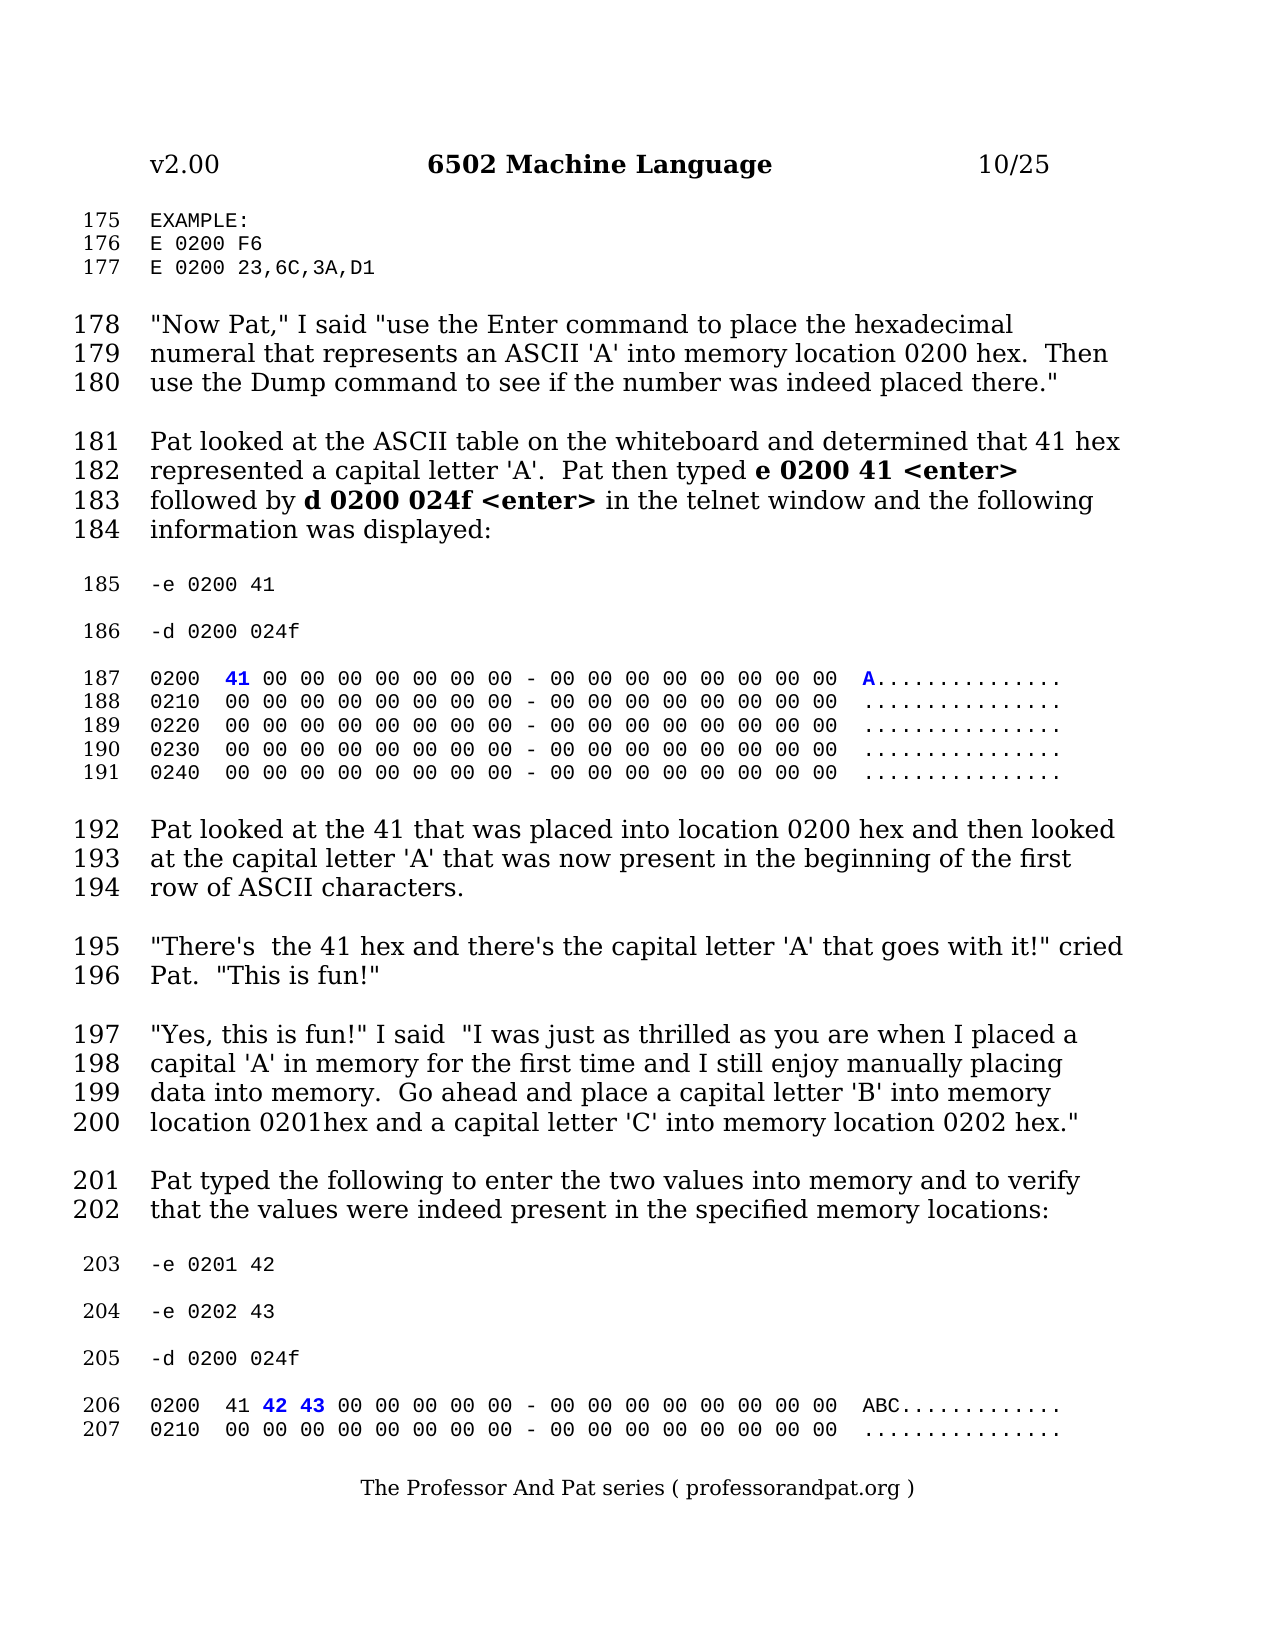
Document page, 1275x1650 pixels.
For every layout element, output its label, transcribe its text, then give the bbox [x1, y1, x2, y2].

text "Now Pat," I said "use the Enter command to place the hexadecimal numeral that represents an ASCII 'A' into memory location 0200 hex. Then use the Dump command to see if the number was indeed placed there." [150, 310, 1125, 398]
text "Yes, this is fun!" I said "I was just as thrilled as you are when I placed a capital 'A' in memory for the first time and I still enjoy manually placing data into memory. Go ahead and place a capital letter 'B' into memory location 0201hex and a capital letter 'C' into memory location 0202 hex." [150, 1020, 1125, 1137]
text Pat looked at the 41 that was placed into location 0200 hex and then looked at the capital letter 'A' that was now present in the beginning of the first row of ASCII characters. [150, 815, 1125, 903]
text 0220 00 00 00 00 00 00 00 00 - 00 00 00 00 00 00 00 00 ................ [150, 715, 1125, 739]
text 0240 00 00 00 00 00 00 00 00 - 00 00 00 00 00 00 00 00 ................ [150, 762, 1125, 786]
text -e 0202 43 [150, 1301, 1125, 1325]
text -e 0200 41 [150, 574, 1125, 597]
text E 0200 F6 [150, 233, 1125, 257]
text Pat looked at the ASCII table on the whiteboard and determined that 41 hex represented a capital letter 'A'. Pat then typed e 0200 41 <enter> followed by d 0200 024f <enter> in the telnet window and the following information was displayed: [150, 427, 1125, 545]
text 0200 41 00 00 00 00 00 00 00 - 00 00 00 00 00 00 00 00 A............... [150, 668, 1125, 692]
text 0210 00 00 00 00 00 00 00 00 - 00 00 00 00 00 00 00 00 ................ [150, 1419, 1125, 1442]
text -e 0201 42 [150, 1254, 1125, 1278]
text "There's the 41 hex and there's the capital letter 'A' that goes with it!" cried Pat. "This is fun!" [150, 932, 1125, 991]
text -d 0200 024f [150, 1348, 1125, 1372]
text 0200 41 42 43 00 00 00 00 00 - 00 00 00 00 00 00 00 00 ABC............. [150, 1395, 1125, 1419]
text 0210 00 00 00 00 00 00 00 00 - 00 00 00 00 00 00 00 00 ................ [150, 692, 1125, 715]
text -d 0200 024f [150, 621, 1125, 644]
text Pat typed the following to enter the two values into memory and to verify that the values were indeed present in the specified memory locations: [150, 1166, 1125, 1225]
text EXAMPLE: [150, 210, 1125, 233]
text E 0200 23,6C,3A,D1 [150, 257, 1125, 281]
text 0230 00 00 00 00 00 00 00 00 - 00 00 00 00 00 00 00 00 ................ [150, 739, 1125, 762]
